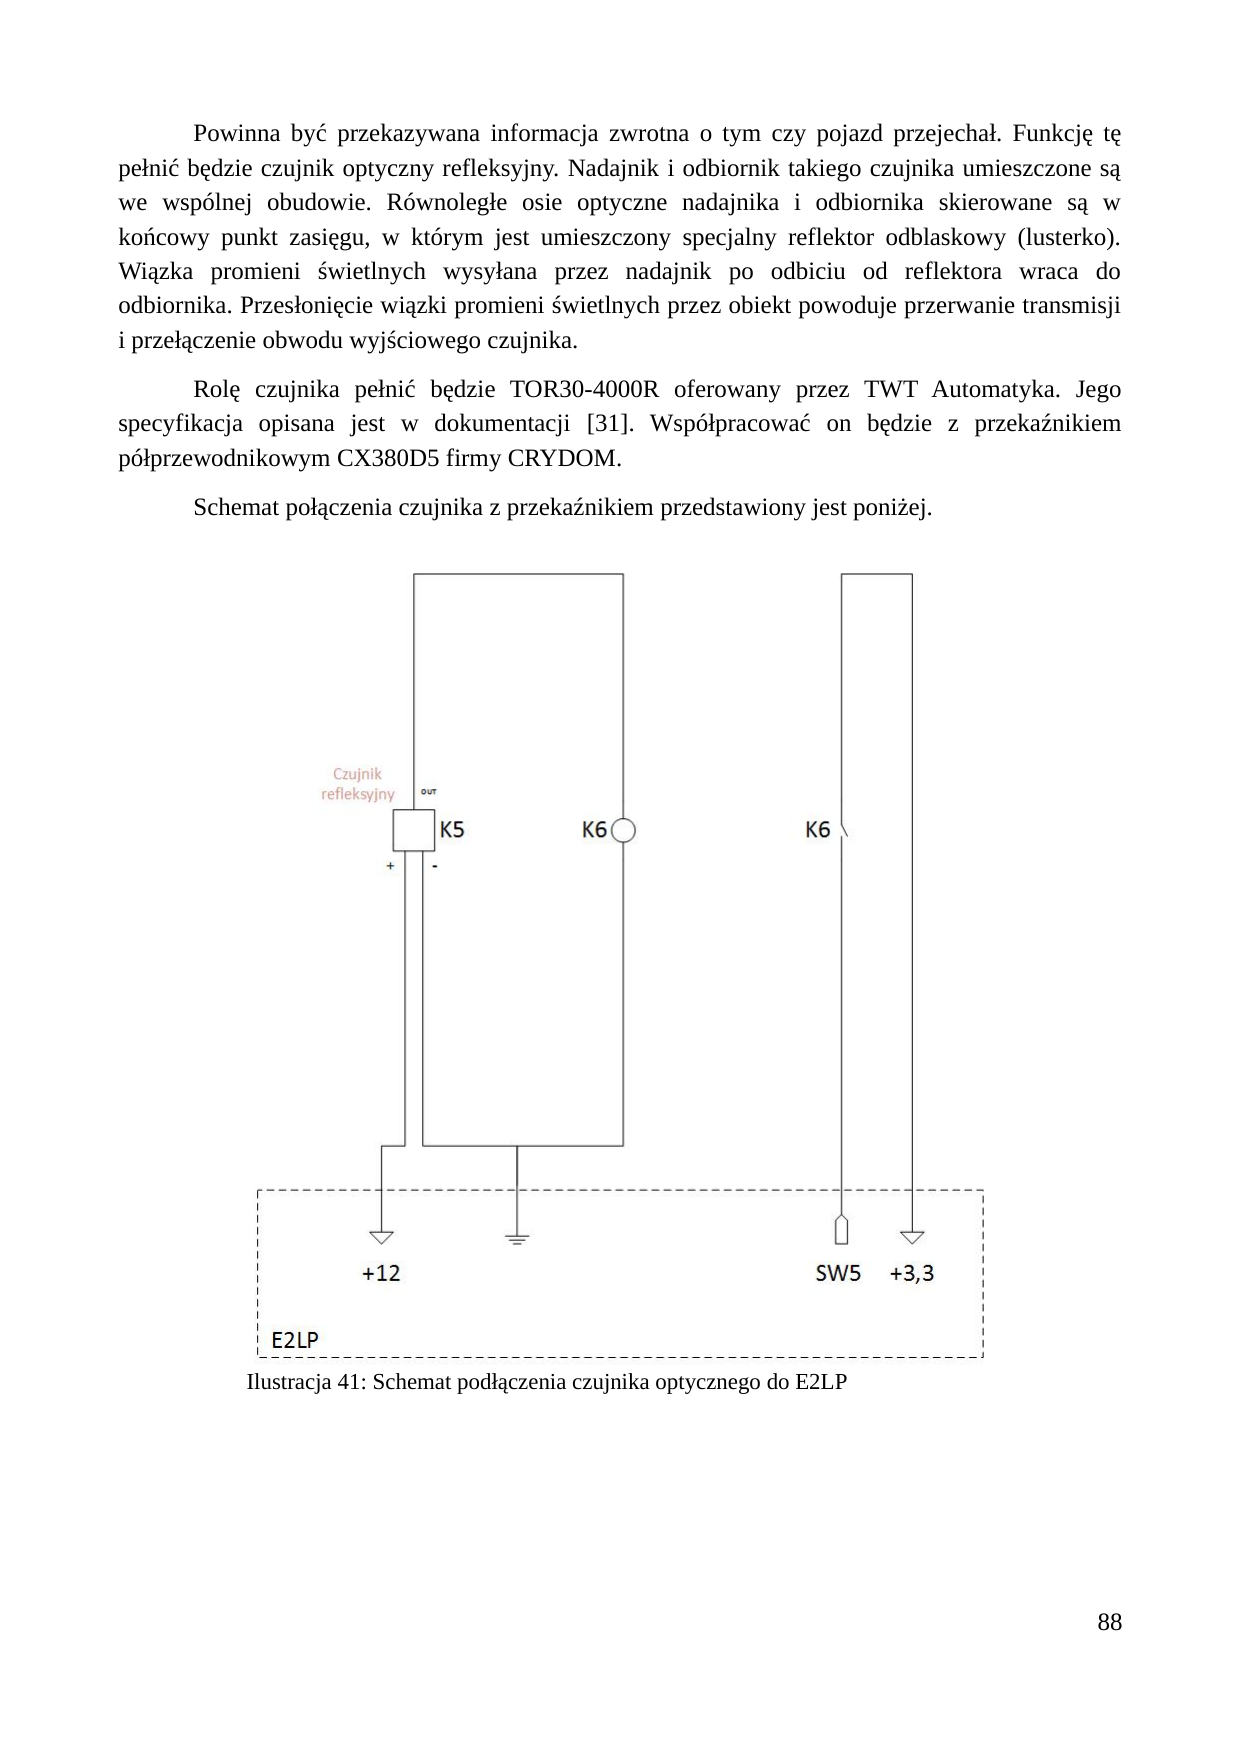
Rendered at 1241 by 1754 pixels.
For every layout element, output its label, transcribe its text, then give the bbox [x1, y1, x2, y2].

text Powinna być przekazywana informacja zwrotna o tym czy pojazd przejechał. Funkcję tę pełnić będzie czujnik optyczny refleksyjny. Nadajnik i odbiornik takiego czujnika umieszczone są we wspólnej obudowie. Równoległe osie optyczne nadajnika i odbiornika skierowane są w końcowy punkt zasięgu, w którym jest umieszczony specjalny reflektor odblaskowy (lusterko). Wiązka promieni świetlnych wysyłana przez nadajnik po odbiciu od reflektora wraca do odbiornika. Przesłonięcie wiązki promieni świetlnych przez obiekt powoduje przerwanie transmisji i przełączenie obwodu wyjściowego czujnika. [118, 118, 1122, 354]
text Rolę czujnika pełnić będzie TOR30-4000R oferowany przez TWT Automatyka. Jego specyfikacja opisana jest w dokumentacji [31]. Współpracować on będzie z przekaźnikiem półprzewodnikowym CX380D5 firmy CRYDOM. [118, 374, 1122, 472]
picture [246, 573, 985, 1368]
text Schemat połączenia czujnika z przekaźnikiem przedstawiony jest poniżej. [118, 492, 1122, 521]
text Ilustracja 41: Schemat podłączenia czujnika optycznego do E2LP [246, 1368, 984, 1394]
